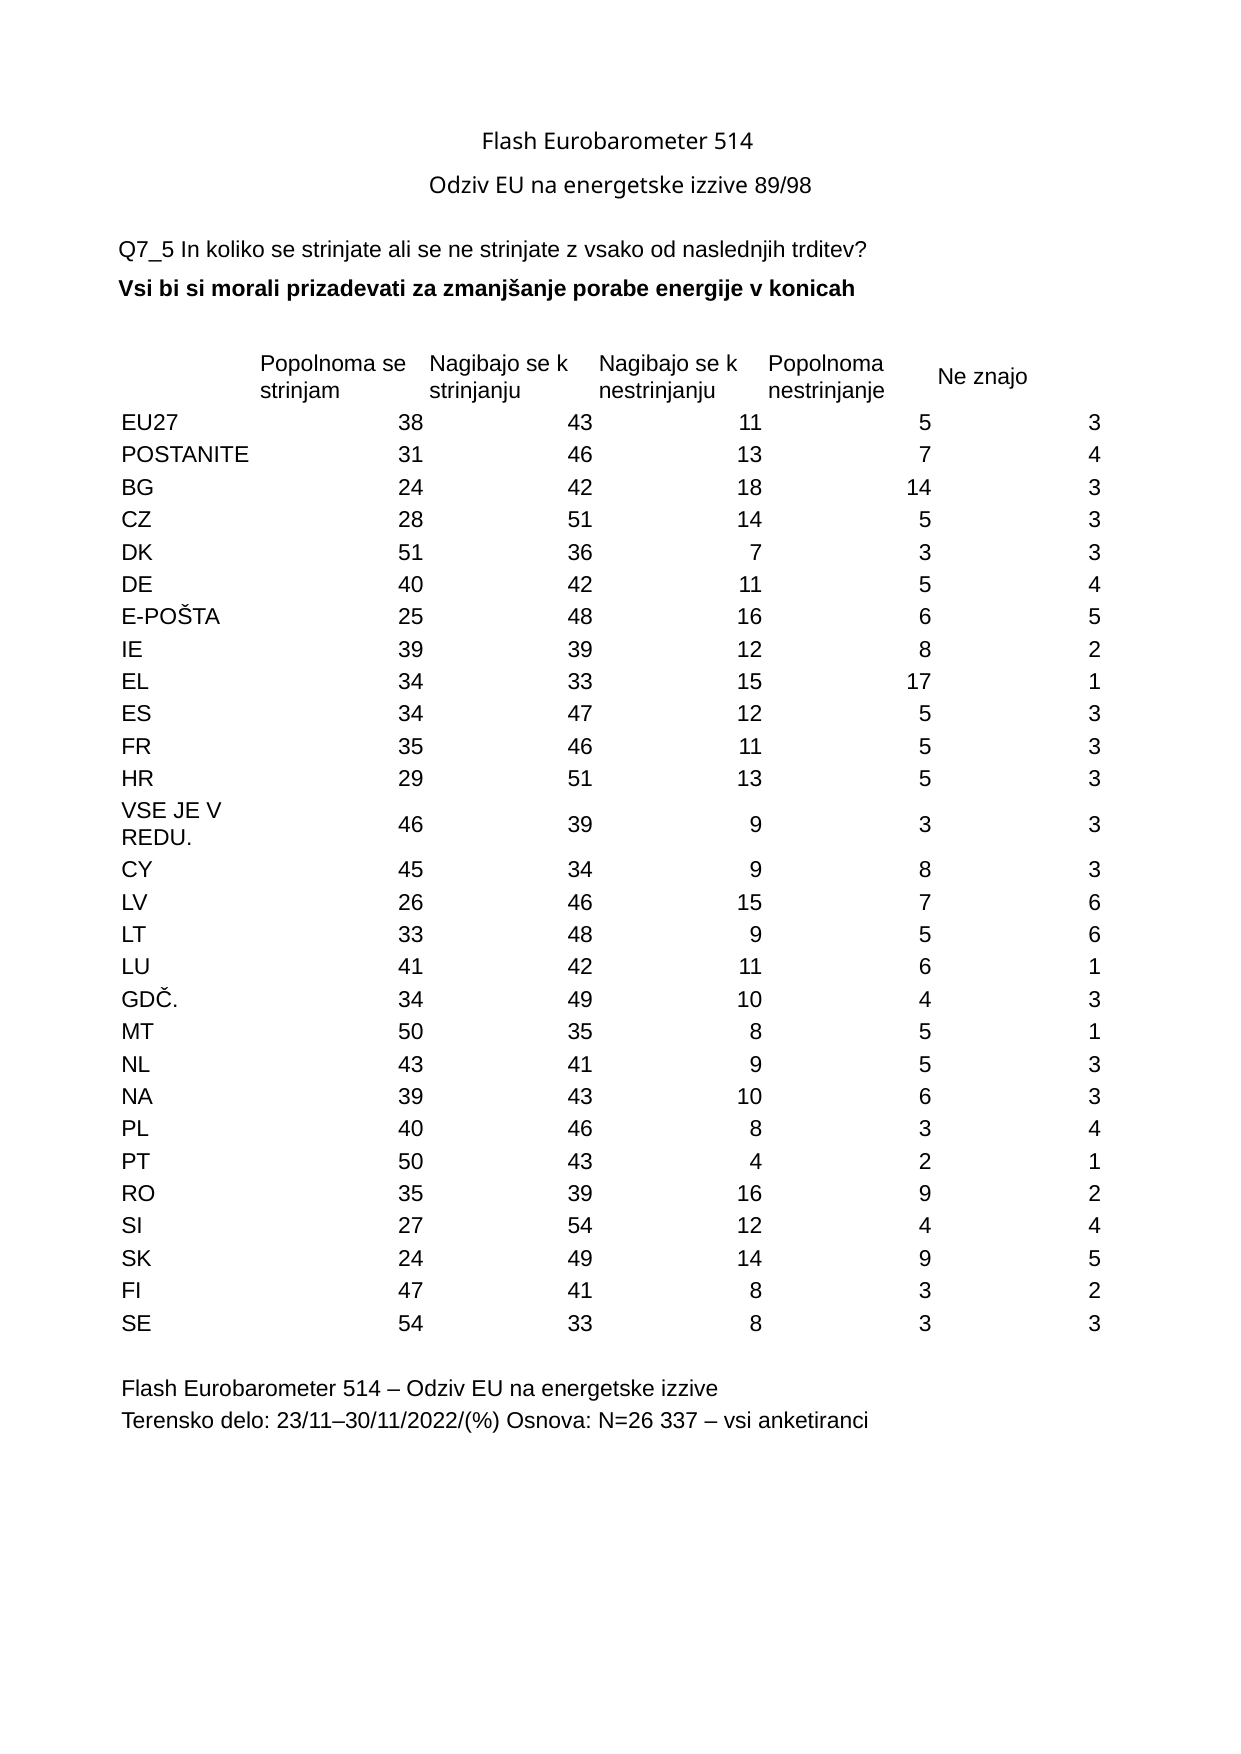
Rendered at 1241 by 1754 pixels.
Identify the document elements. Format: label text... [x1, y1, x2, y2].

table_cell 38 [257, 406, 426, 438]
table_cell 4 [934, 1210, 1104, 1242]
table_cell 15 [596, 665, 765, 697]
table_cell 14 [596, 1242, 765, 1274]
table_cell SE [118, 1307, 257, 1339]
table_cell 4 [765, 983, 934, 1015]
table_cell 3 [934, 1307, 1104, 1339]
table_cell 39 [257, 1080, 426, 1112]
table_cell 5 [765, 1048, 934, 1080]
table_cell 9 [596, 918, 765, 950]
table_cell 43 [426, 1080, 596, 1112]
table_cell 34 [257, 665, 426, 697]
table_cell 12 [596, 698, 765, 730]
table_cell 7 [596, 535, 765, 568]
table_cell [934, 1339, 1104, 1371]
table_cell Terensko delo: 23/11–30/11/2022/(%) Osnova: N=26 337 – vsi anketiranci [118, 1404, 1104, 1436]
table_cell 16 [596, 1177, 765, 1209]
table_cell 3 [934, 1080, 1104, 1112]
table_cell 46 [426, 1112, 596, 1145]
table_cell 4 [934, 1112, 1104, 1145]
table_cell 2 [934, 633, 1104, 665]
table_cell 13 [596, 762, 765, 794]
table_cell 4 [596, 1145, 765, 1177]
table_cell 45 [257, 853, 426, 886]
table_cell 15 [596, 886, 765, 918]
table_cell MT [118, 1015, 257, 1047]
table_header Ne znajo [934, 347, 1104, 406]
table_cell 9 [765, 1177, 934, 1209]
table_cell 29 [257, 762, 426, 794]
table_cell 51 [426, 762, 596, 794]
table_cell 17 [765, 665, 934, 697]
table_cell 8 [765, 633, 934, 665]
table_cell 5 [765, 568, 934, 600]
table_cell 4 [765, 1210, 934, 1242]
table_cell 6 [765, 950, 934, 983]
table_header Popolnoma nestrinjanje [765, 347, 934, 406]
table_cell 47 [426, 698, 596, 730]
table_cell 54 [257, 1307, 426, 1339]
table_cell 6 [765, 600, 934, 633]
table_cell Flash Eurobarometer 514 – Odziv EU na energetske izzive [118, 1371, 1104, 1404]
table_cell 27 [257, 1210, 426, 1242]
table_cell 3 [765, 795, 934, 853]
table_header [118, 347, 257, 406]
table_cell 42 [426, 471, 596, 503]
table_cell 9 [596, 853, 765, 886]
table_cell 3 [765, 1274, 934, 1307]
table_cell PL [118, 1112, 257, 1145]
table_cell 3 [765, 1112, 934, 1145]
table_cell 6 [934, 918, 1104, 950]
table_cell 12 [596, 1210, 765, 1242]
table_cell 41 [426, 1274, 596, 1307]
table_cell SI [118, 1210, 257, 1242]
table_cell 11 [596, 730, 765, 762]
table_cell 46 [426, 730, 596, 762]
table_cell 36 [426, 535, 596, 568]
table_cell 1 [934, 950, 1104, 983]
table_cell 10 [596, 983, 765, 1015]
table_cell EL [118, 665, 257, 697]
table_cell 7 [765, 886, 934, 918]
table_cell 5 [934, 600, 1104, 633]
table_cell 4 [934, 568, 1104, 600]
table_cell EU27 [118, 406, 257, 438]
table_cell 3 [765, 535, 934, 568]
table_cell 34 [426, 853, 596, 886]
table_cell 40 [257, 1112, 426, 1145]
table_cell 5 [765, 762, 934, 794]
table_cell 39 [426, 795, 596, 853]
table_cell 2 [765, 1145, 934, 1177]
table_cell 48 [426, 600, 596, 633]
table_cell 3 [934, 698, 1104, 730]
table_cell 33 [257, 918, 426, 950]
table_cell [257, 1339, 426, 1371]
table_cell 5 [765, 730, 934, 762]
table_cell 10 [596, 1080, 765, 1112]
table_header Nagibajo se k nestrinjanju [596, 347, 765, 406]
table_cell 8 [596, 1015, 765, 1047]
table_cell 43 [257, 1048, 426, 1080]
table_cell 8 [596, 1112, 765, 1145]
table_cell 3 [934, 983, 1104, 1015]
table_cell 8 [596, 1274, 765, 1307]
table_cell LV [118, 886, 257, 918]
table_cell [596, 1339, 765, 1371]
table_cell 14 [765, 471, 934, 503]
table_cell 13 [596, 438, 765, 471]
table_cell 8 [596, 1307, 765, 1339]
table_cell 51 [257, 535, 426, 568]
table_cell 8 [765, 853, 934, 886]
table_cell 1 [934, 665, 1104, 697]
table_cell 5 [765, 918, 934, 950]
table_cell 5 [765, 1015, 934, 1047]
table_cell CY [118, 853, 257, 886]
table_cell VSE JE V REDU. [118, 795, 257, 853]
table_cell 3 [765, 1307, 934, 1339]
table_cell 46 [426, 886, 596, 918]
table_cell FR [118, 730, 257, 762]
table_header Popolnoma se strinjam [257, 347, 426, 406]
table_cell HR [118, 762, 257, 794]
table_cell 39 [257, 633, 426, 665]
table_cell 41 [426, 1048, 596, 1080]
table_cell 34 [257, 983, 426, 1015]
table_cell 5 [765, 503, 934, 535]
table_cell 47 [257, 1274, 426, 1307]
table_cell DE [118, 568, 257, 600]
table_cell [426, 1339, 596, 1371]
table_cell 33 [426, 665, 596, 697]
table_cell 6 [765, 1080, 934, 1112]
table_cell 9 [596, 795, 765, 853]
table_cell 49 [426, 1242, 596, 1274]
table_cell 1 [934, 1145, 1104, 1177]
table_cell 5 [934, 1242, 1104, 1274]
table_cell 5 [765, 698, 934, 730]
table_cell 12 [596, 633, 765, 665]
table_cell 54 [426, 1210, 596, 1242]
table_cell 35 [257, 1177, 426, 1209]
table_cell 4 [934, 438, 1104, 471]
table_cell 40 [257, 568, 426, 600]
table_cell CZ [118, 503, 257, 535]
table_cell RO [118, 1177, 257, 1209]
table_cell 3 [934, 471, 1104, 503]
table_cell 39 [426, 633, 596, 665]
table_cell 48 [426, 918, 596, 950]
table_cell 28 [257, 503, 426, 535]
table_cell 46 [257, 795, 426, 853]
table_cell SK [118, 1242, 257, 1274]
table_cell 51 [426, 503, 596, 535]
table_cell BG [118, 471, 257, 503]
table_cell 3 [934, 406, 1104, 438]
table_cell 33 [426, 1307, 596, 1339]
table_cell [765, 1339, 934, 1371]
table_cell PT [118, 1145, 257, 1177]
table_cell 1 [934, 1015, 1104, 1047]
table_cell [118, 1339, 257, 1371]
table_cell 16 [596, 600, 765, 633]
table_cell 14 [596, 503, 765, 535]
table_cell 24 [257, 471, 426, 503]
table_cell 31 [257, 438, 426, 471]
table_cell 2 [934, 1274, 1104, 1307]
table_cell POSTANITE [118, 438, 257, 471]
table_cell 7 [765, 438, 934, 471]
table_cell 9 [765, 1242, 934, 1274]
table_cell 41 [257, 950, 426, 983]
table_header Nagibajo se k strinjanju [426, 347, 596, 406]
table_cell 18 [596, 471, 765, 503]
text Q7_5 In koliko se strinjate ali se ne strinjate z vsako od naslednjih trditev? [118, 236, 1122, 262]
table_cell 11 [596, 406, 765, 438]
table_cell 43 [426, 406, 596, 438]
table_cell 6 [934, 886, 1104, 918]
table_cell LU [118, 950, 257, 983]
table_cell ES [118, 698, 257, 730]
table_cell 26 [257, 886, 426, 918]
table_cell 42 [426, 950, 596, 983]
table_cell 43 [426, 1145, 596, 1177]
table_cell 35 [257, 730, 426, 762]
table_cell 3 [934, 730, 1104, 762]
table_cell 49 [426, 983, 596, 1015]
table_cell GDČ. [118, 983, 257, 1015]
table_cell 25 [257, 600, 426, 633]
table_cell NL [118, 1048, 257, 1080]
table_cell 39 [426, 1177, 596, 1209]
table_cell 50 [257, 1145, 426, 1177]
table_cell 42 [426, 568, 596, 600]
table_cell 3 [934, 795, 1104, 853]
table_cell 3 [934, 1048, 1104, 1080]
table_cell 24 [257, 1242, 426, 1274]
table_cell 3 [934, 762, 1104, 794]
table_cell 11 [596, 950, 765, 983]
table_cell 34 [257, 698, 426, 730]
table_cell 3 [934, 853, 1104, 886]
table_cell LT [118, 918, 257, 950]
table_cell 35 [426, 1015, 596, 1047]
table_cell 2 [934, 1177, 1104, 1209]
table_cell 9 [596, 1048, 765, 1080]
table_cell IE [118, 633, 257, 665]
table_cell 46 [426, 438, 596, 471]
table_cell 3 [934, 535, 1104, 568]
text Vsi bi si morali prizadevati za zmanjšanje porabe energije v konicah [118, 275, 1122, 302]
table_cell 11 [596, 568, 765, 600]
table_cell FI [118, 1274, 257, 1307]
table_cell NA [118, 1080, 257, 1112]
table_cell 3 [934, 503, 1104, 535]
table_cell DK [118, 535, 257, 568]
table_cell 5 [765, 406, 934, 438]
table_cell E-POŠTA [118, 600, 257, 633]
table_cell 50 [257, 1015, 426, 1047]
